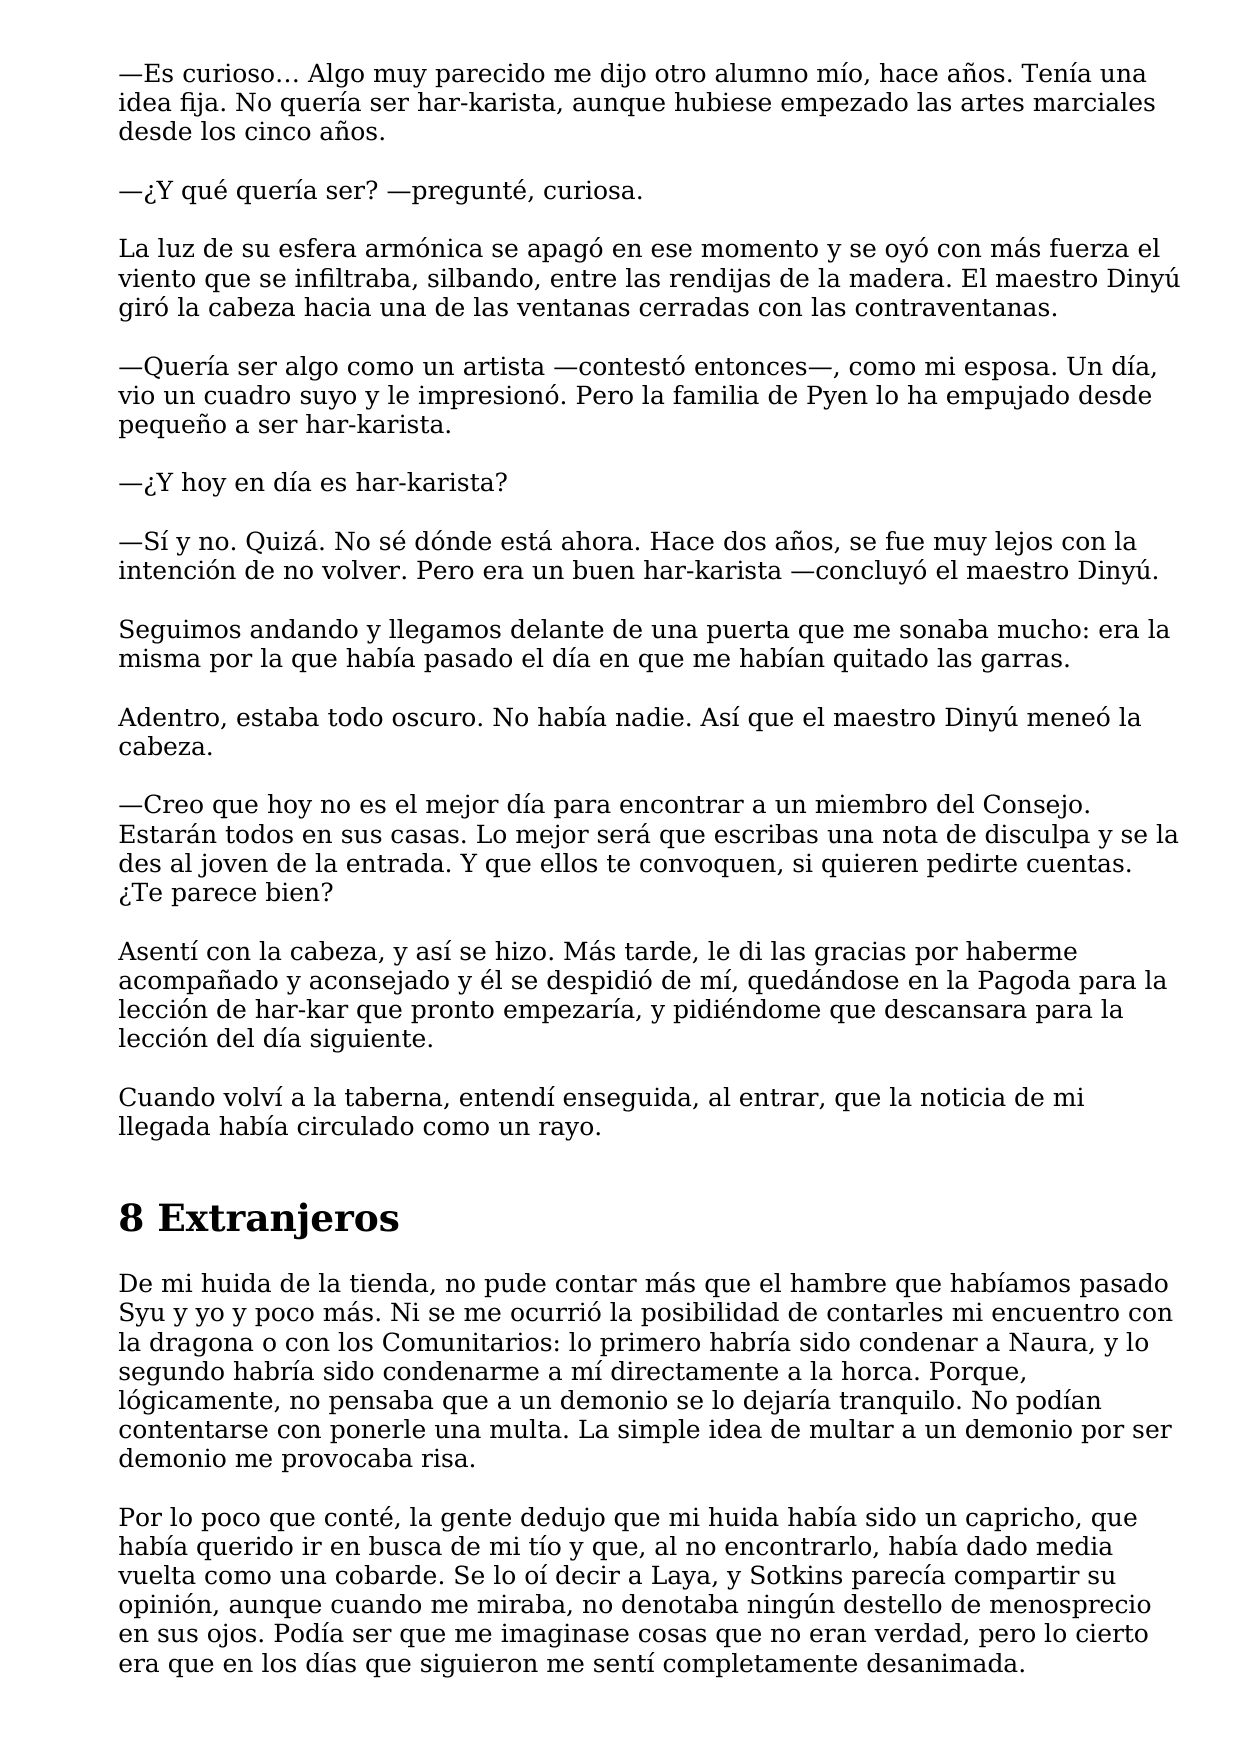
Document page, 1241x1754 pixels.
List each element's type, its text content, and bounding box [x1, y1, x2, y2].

text Asentí con la cabeza, y así se hizo. Más tarde, le di las gracias por haberme acompañado y aconsejado y él se despidió de mí, quedándose en la Pagoda para la lección de har-kar que pronto empezaría, y pidiéndome que descansara para la lección del día siguiente. [118, 937, 1181, 1053]
text Seguimos andando y llegamos delante de una puerta que me sonaba mucho: era la misma por la que había pasado el día en que me habían quitado las garras. [118, 615, 1181, 673]
text —Creo que hoy no es el mejor día para encontrar a un miembro del Consejo. Estarán todos en sus casas. Lo mejor será que escribas una nota de disculpa y se la des al joven de la entrada. Y que ellos te convoquen, si quieren pedirte cuentas. ¿Te parece bien? [118, 791, 1181, 907]
text —Quería ser algo como un artista —contestó entonces—, como mi esposa. Un día, vio un cuadro suyo y le impresionó. Pero la familia de Pyen lo ha empujado desde pequeño a ser har-karista. [118, 352, 1181, 439]
text —Es curioso… Algo muy parecido me dijo otro alumno mío, hace años. Tenía una idea fija. No quería ser har-karista, aunque hubiese empezado las artes marciales desde los cinco años. [118, 59, 1181, 147]
text La luz de su esfera armónica se apagó en ese momento y se oyó con más fuerza el viento que se infiltraba, silbando, entre las rendijas de la madera. El maestro Dinyú giró la cabeza hacia una de las ventanas cerradas con las contraventanas. [118, 235, 1181, 322]
text —¿Y hoy en día es har-karista? [118, 469, 1181, 498]
text Cuando volví a la taberna, entendí enseguida, al entrar, que la noticia de mi llegada había circulado como un rayo. [118, 1083, 1181, 1141]
text Por lo poco que conté, la gente dedujo que mi huida había sido un capricho, que había querido ir en busca de mi tío y que, al no encontrarlo, había dado media vuelta como una cobarde. Se lo oí decir a Laya, y Sotkins parecía compartir su opinión, aunque cuando me miraba, no denotaba ningún destello de menosprecio en sus ojos. Podía ser que me imaginase cosas que no eran verdad, pero lo cierto era que en los días que siguieron me sentí completamente desanimada. [118, 1503, 1181, 1678]
text Adentro, estaba todo oscuro. No había nadie. Así que el maestro Dinyú meneó la cabeza. [118, 703, 1181, 761]
subtitle 8 Extranjeros [118, 1196, 1181, 1240]
text De mi huida de la tienda, no pude contar más que el hambre que habíamos pasado Syu y yo y poco más. Ni se me ocurrió la posibilidad de contarles mi encuentro con la dragona o con los Comunitarios: lo primero habría sido condenar a Naura, y lo segundo habría sido condenarme a mí directamente a la horca. Porque, lógicamente, no pensaba que a un demonio se lo dejaría tranquilo. No podían contentarse con ponerle una multa. La simple idea de multar a un demonio por ser demonio me provocaba risa. [118, 1269, 1181, 1473]
text —Sí y no. Quizá. No sé dónde está ahora. Hace dos años, se fue muy lejos con la intención de no volver. Pero era un buen har-karista —concluyó el maestro Dinyú. [118, 527, 1181, 586]
text —¿Y qué quería ser? —pregunté, curiosa. [118, 176, 1181, 205]
